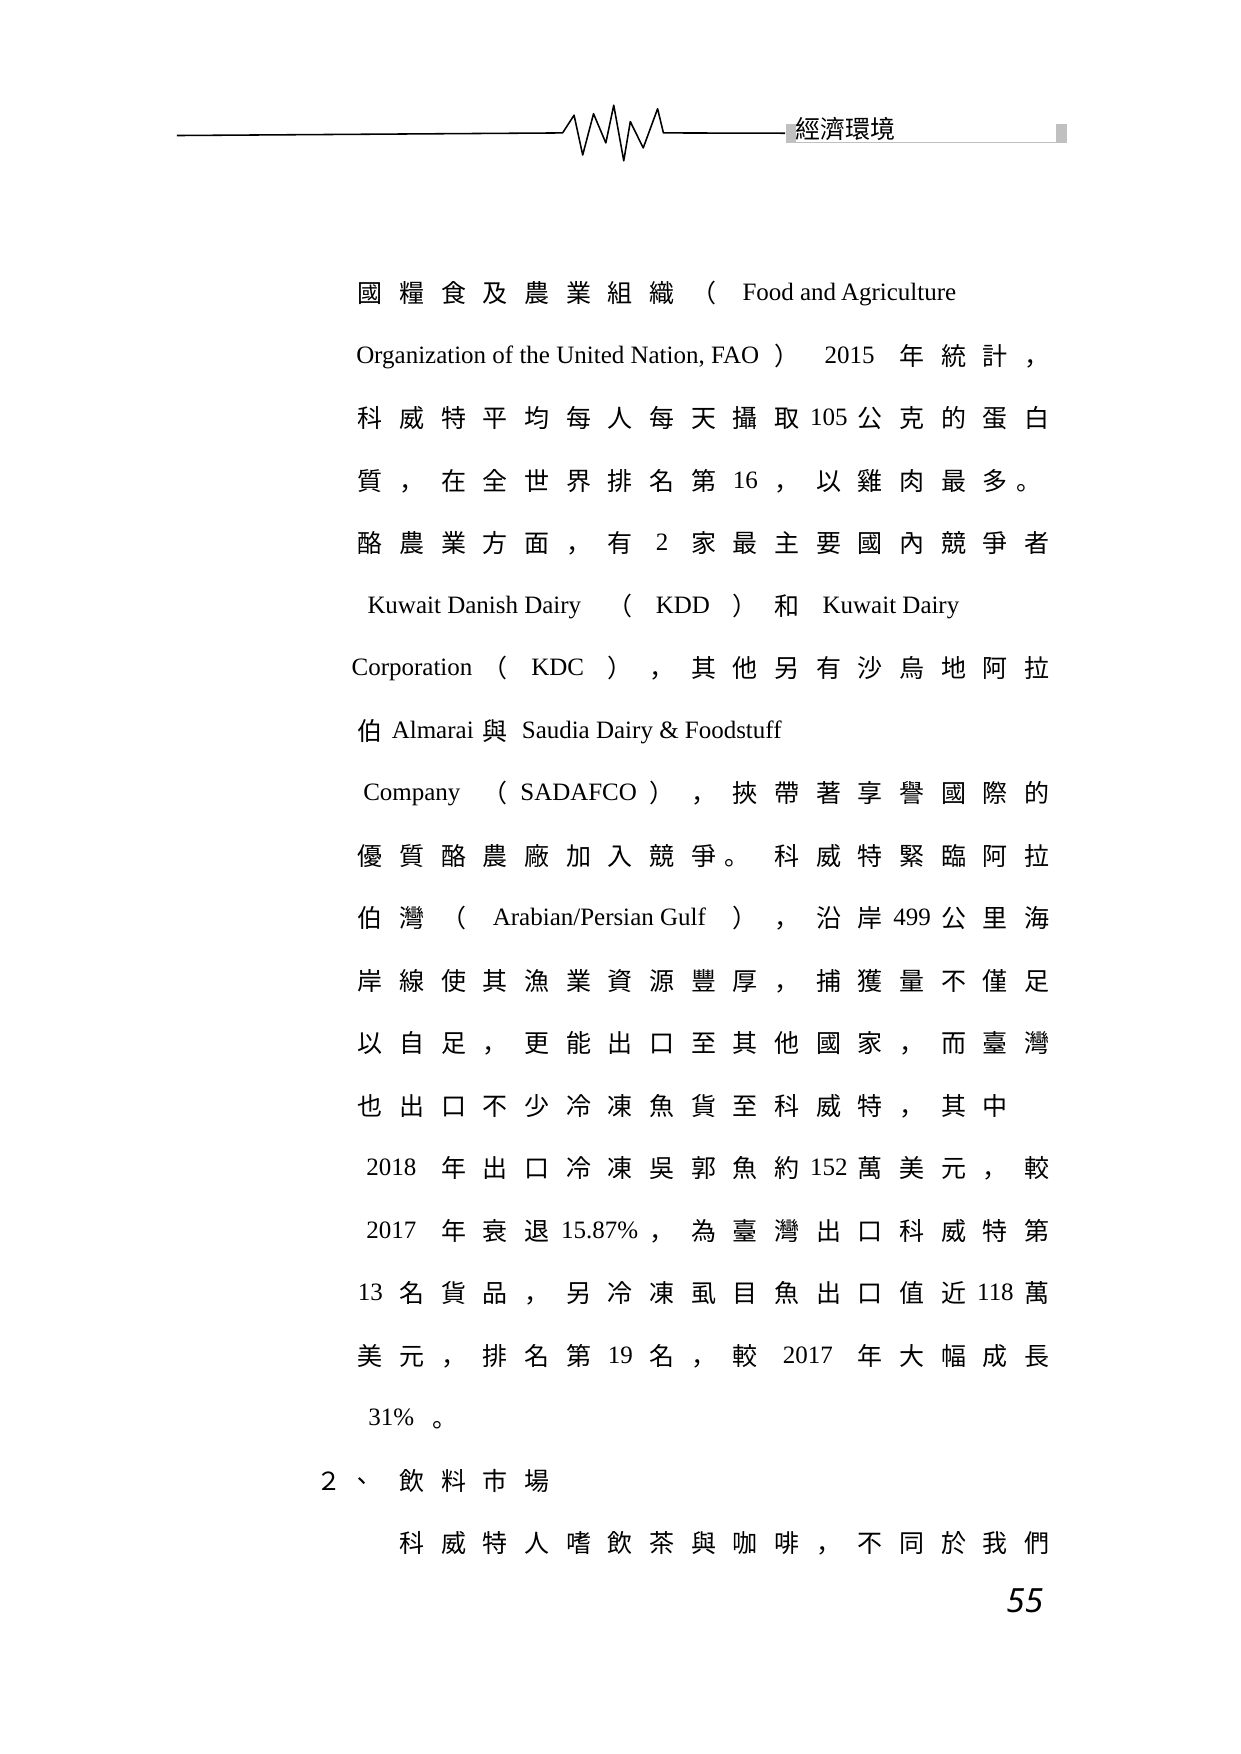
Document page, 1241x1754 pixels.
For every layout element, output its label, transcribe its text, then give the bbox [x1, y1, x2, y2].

text ２、飲料市場 [281, 1438, 1058, 1500]
text 國糧食及農業組織（Food and Agriculture Organization of the United Nation, FAO）2015年統計，科威特平均每人每天攝取105公克的蛋白質，在全世界排名第16，以雞肉最多。酪農業方面，有2家最主要國內競爭者Kuwait Danish Dairy（KDD）和Kuwait Dairy Corporation（KDC），其他另有沙烏地阿拉伯Almarai與Saudia Dairy & Foodstuff Company（SADAFCO），挾帶著享譽國際的優質酪農廠加入競爭。科威特緊臨阿拉伯灣（Arabian/Persian Gulf），沿岸499公里海岸線使其漁業資源豐厚，捕獲量不僅足以自足，更能出口至其他國家，而臺灣也出口不少冷凍魚貨至科威特，其中2018年出口冷凍吳郭魚約152萬美元，較2017年衰退15.87%，為臺灣出口科威特第13名貨品，另冷凍虱目魚出口值近118萬美元，排名第19名，較2017年大幅成長31%。 [330, 250, 1058, 1438]
text 科威特人嗜飲茶與咖啡，不同於我們 [330, 1500, 1058, 1563]
